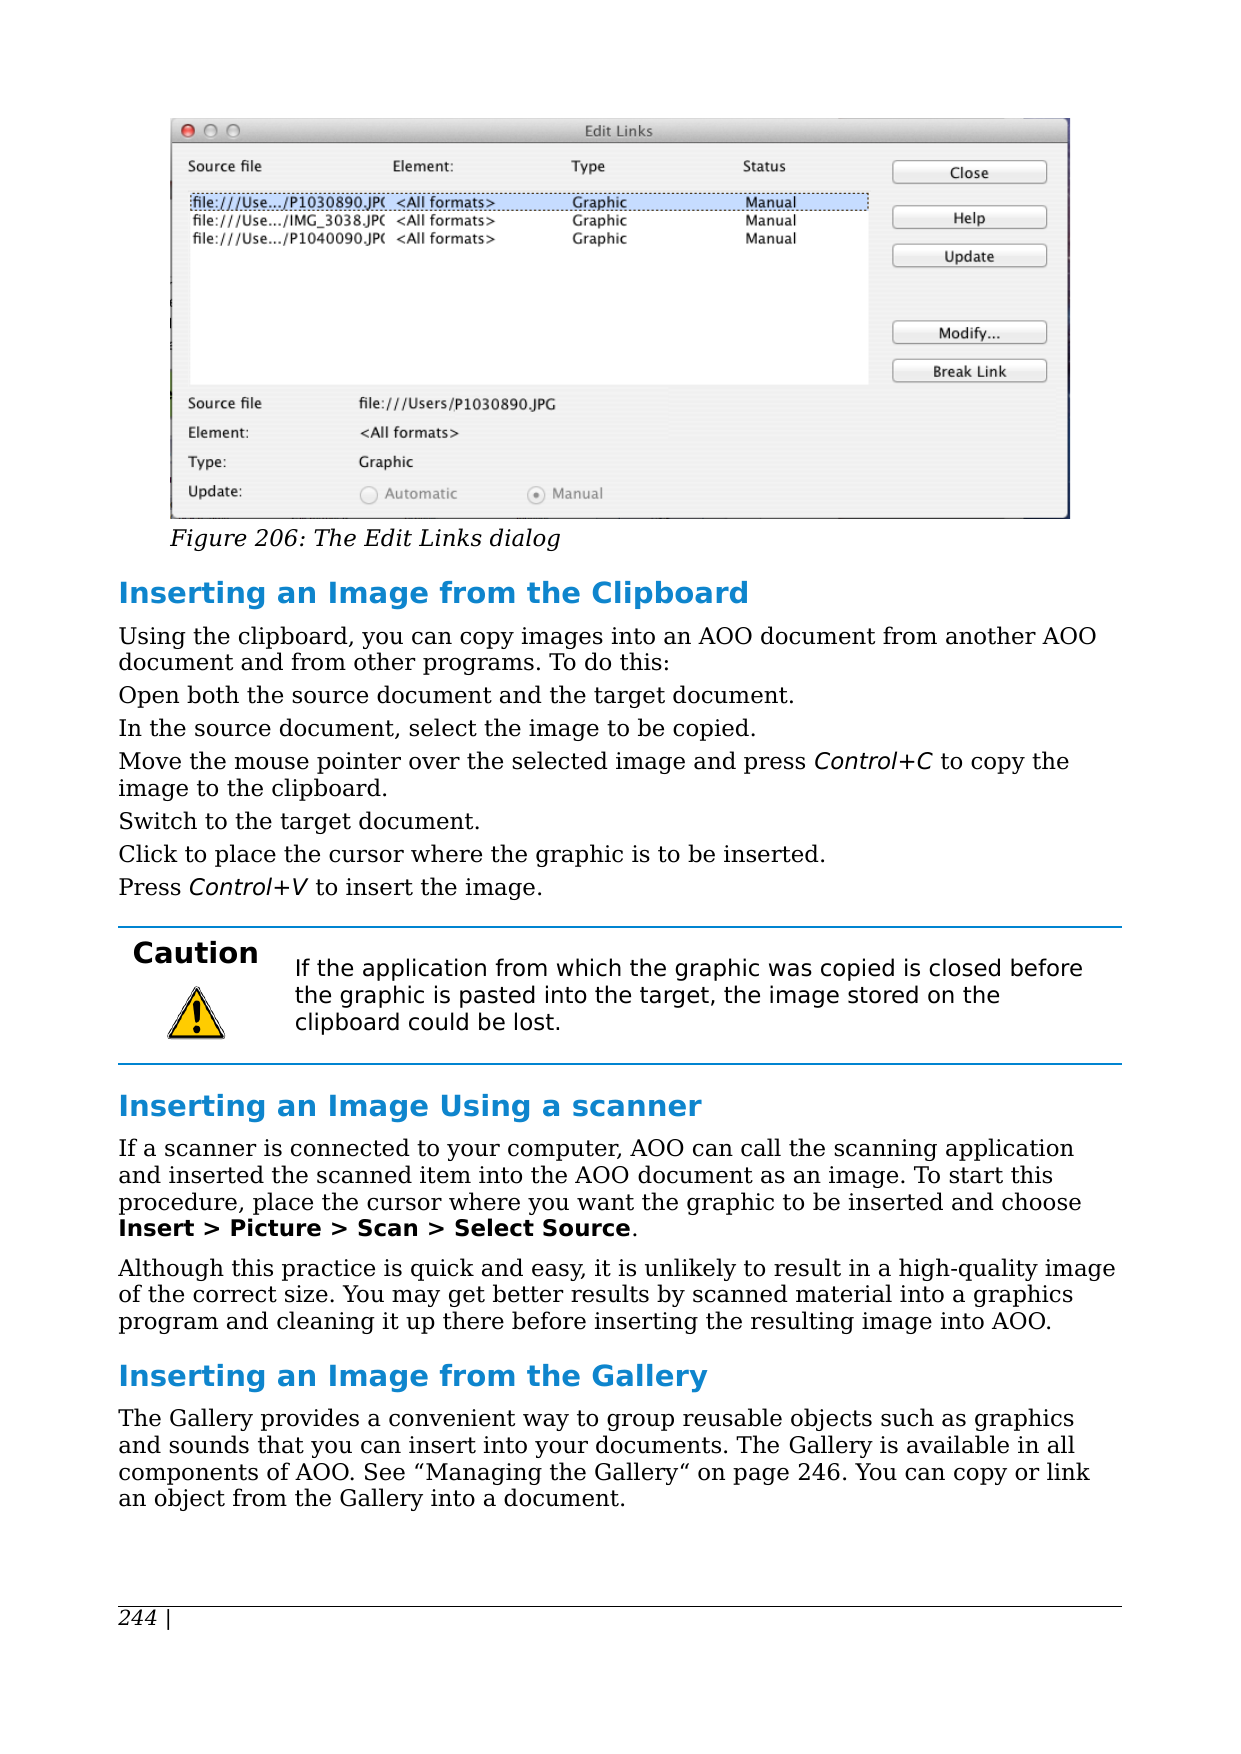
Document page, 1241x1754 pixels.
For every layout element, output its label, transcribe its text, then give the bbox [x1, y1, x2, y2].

table_header If the application from which the graphic was copied is closed before the graphic is pasted into the target, the image stored on the clipboard could be lost. [273, 928, 1122, 1063]
text If a scanner is connected to your computer, AOO can call the scanning application and inserted the scanned item into the AOO document as an image. To start this procedure, place the cursor where you want the graphic to be inserted and choose Insert > Picture > Scan > Select Source. [118, 1136, 1122, 1242]
text The Gallery provides a convenient way to group reusable objects such as graphics and sounds that you can insert into your documents. The Gallery is available in all components of AOO. See “Managing the Gallery“ on page 244. You can copy or link an object from the Gallery into a document. [118, 1405, 1122, 1512]
subtitle Inserting an Image Using a scanner [118, 1089, 1122, 1123]
text Click to place the cursor where the graphic is to be inserted. [118, 841, 1122, 868]
text Open both the source document and the target document. [118, 683, 1122, 709]
picture [170, 118, 1071, 519]
table_header Caution [118, 928, 273, 1063]
subtitle Inserting an Image from the Clipboard [118, 576, 1122, 610]
text Figure 206: The Edit Links dialog [170, 526, 1070, 552]
text Although this practice is quick and easy, it is unlikely to result in a high-quality image of the correct size. You may get better results by scanned material into a graphics program and cleaning it up there before inserting the resulting image into AOO. [118, 1255, 1122, 1335]
text Press Control+V to insert the image. [118, 874, 1122, 901]
list Using the clipboard, you can copy images into an AOO document from another AOO document and from other programs. To do this: [118, 623, 1122, 676]
subtitle Inserting an Image from the Gallery [118, 1359, 1122, 1393]
picture [163, 982, 228, 1043]
text Switch to the target document. [118, 808, 1122, 835]
text In the source document, select the image to be copied. [118, 716, 1122, 742]
text Move the mouse pointer over the selected image and press Control+C to copy the image to the clipboard. [118, 748, 1122, 802]
